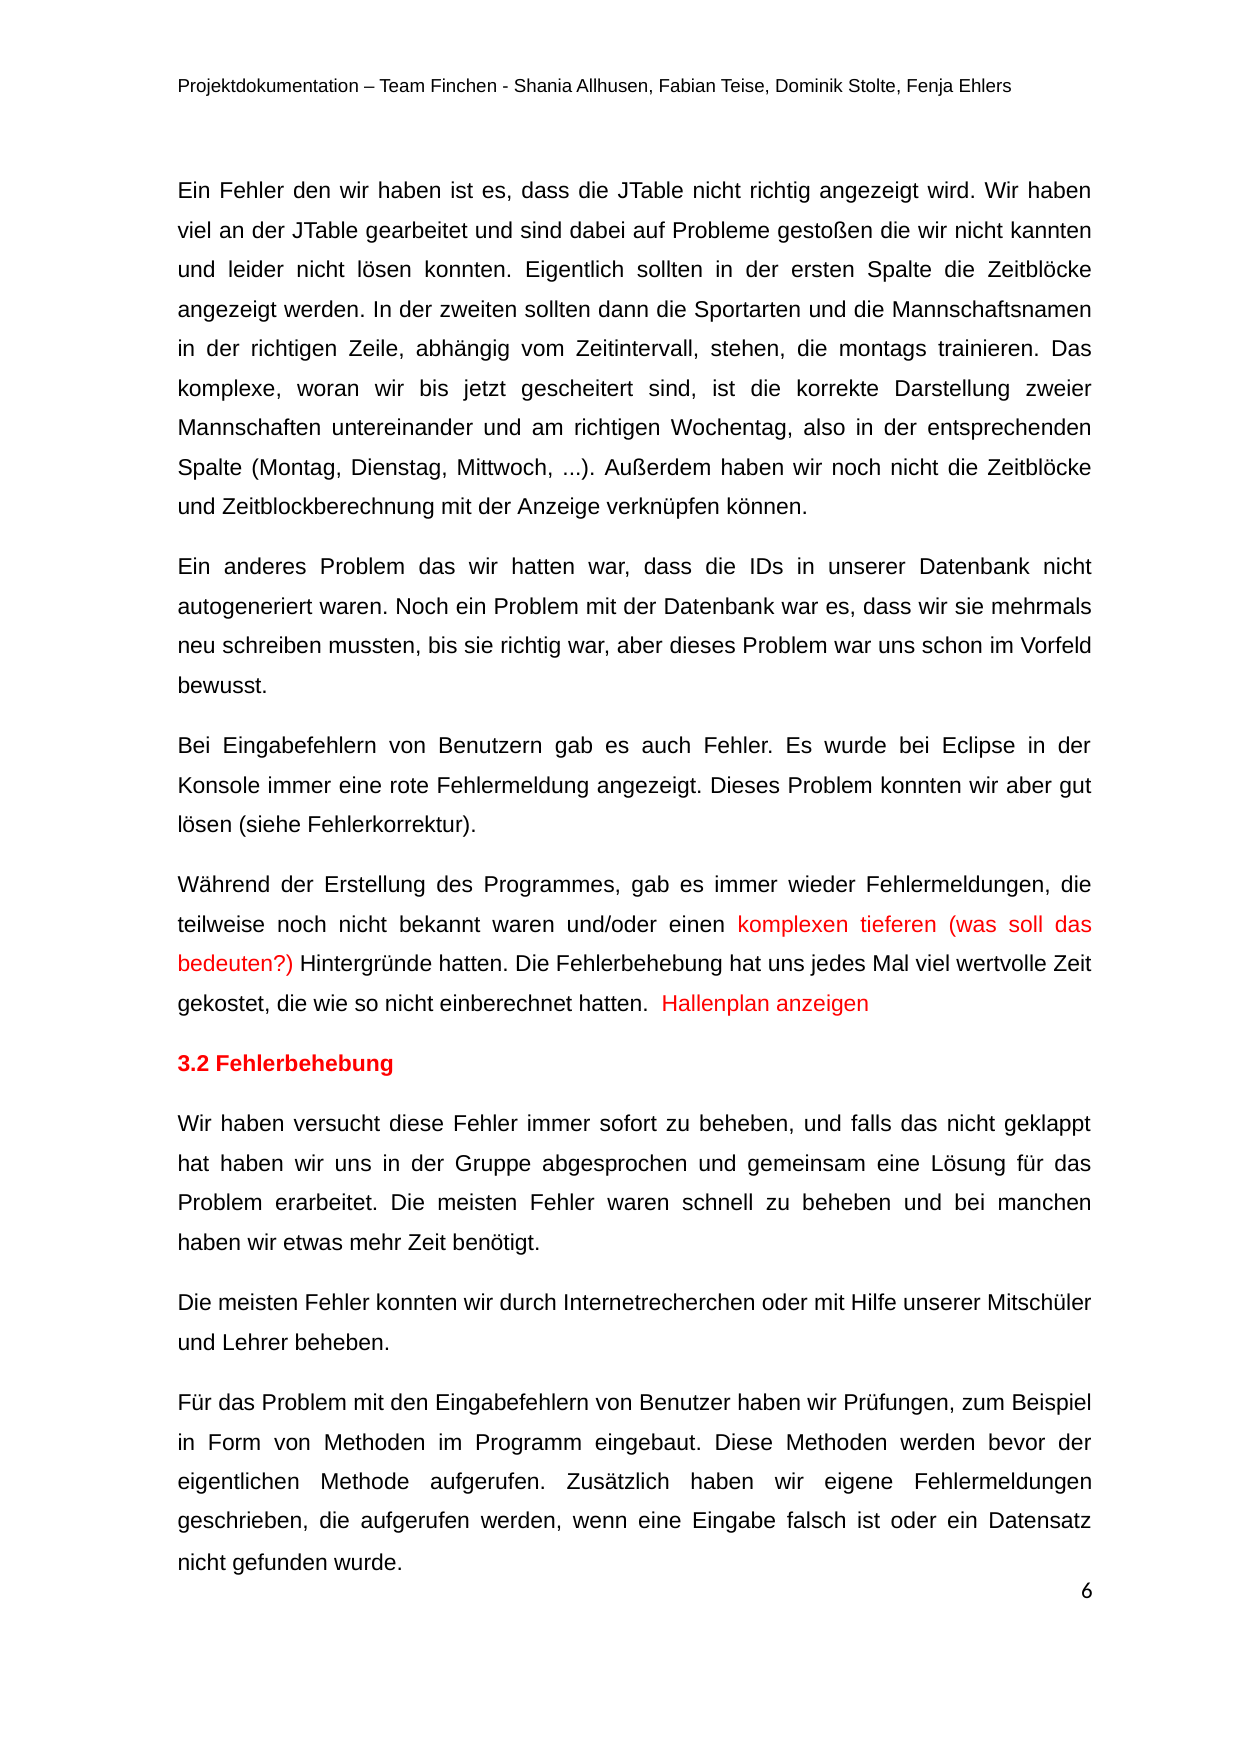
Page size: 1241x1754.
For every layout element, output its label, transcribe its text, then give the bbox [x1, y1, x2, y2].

text Die meisten Fehler konnten wir durch Internetrecherchen oder mit Hilfe unserer Mitschüler und Lehrer beheben. [177, 1289, 1092, 1355]
text Für das Problem mit den Eingabefehlern von Benutzer haben wir Prüfungen, zum Beispiel in Form von Methoden im Programm eingebaut. Diese Methoden werden bevor der eigentlichen Methode aufgerufen. Zusätzlich haben wir eigene Fehlermeldungen geschrieben, die aufgerufen werden, wenn eine Eingabe falsch ist oder ein Datensatz nicht gefunden wurde. [177, 1389, 1092, 1576]
text Während der Erstellung des Programmes, gab es immer wieder Fehlermeldungen, die teilweise noch nicht bekannt waren und/oder einen komplexen tieferen (was soll das bedeuten?) Hintergründe hatten. Die Fehlerbehebung hat uns jedes Mal viel wertvolle Zeit gekostet, die wie so nicht einberechnet hatten. Hallenplan anzeigen [177, 871, 1092, 1016]
text Ein anderes Problem das wir hatten war, dass die IDs in unserer Datenbank nicht autogeneriert waren. Noch ein Problem mit der Datenbank war es, dass wir sie mehrmals neu schreiben mussten, bis sie richtig war, aber dieses Problem war uns schon im Vorfeld bewusst. [177, 553, 1092, 698]
text Wir haben versucht diese Fehler immer sofort zu beheben, und falls das nicht geklappt hat haben wir uns in der Gruppe abgesprochen und gemeinsam eine Lösung für das Problem erarbeitet. Die meisten Fehler waren schnell zu beheben und bei manchen haben wir etwas mehr Zeit benötigt. [177, 1110, 1092, 1255]
text Bei Eingabefehlern von Benutzern gab es auch Fehler. Es wurde bei Eclipse in der Konsole immer eine rote Fehlermeldung angezeigt. Dieses Problem konnten wir aber gut lösen (siehe Fehlerkorrektur). [177, 732, 1092, 837]
text Ein Fehler den wir haben ist es, dass die JTable nicht richtig angezeigt wird. Wir haben viel an der JTable gearbeitet und sind dabei auf Probleme gestoßen die wir nicht kannten und leider nicht lösen konnten. Eigentlich sollten in der ersten Spalte die Zeitblöcke angezeigt werden. In der zweiten sollten dann die Sportarten und die Mannschaftsnamen in der richtigen Zeile, abhängig vom Zeitintervall, stehen, die montags trainieren. Das komplexe, woran wir bis jetzt gescheitert sind, ist die korrekte Darstellung zweier Mannschaften untereinander und am richtigen Wochentag, also in der entsprechenden Spalte (Montag, Dienstag, Mittwoch, ...). Außerdem haben wir noch nicht die Zeitblöcke und Zeitblockberechnung mit der Anzeige verknüpfen können. [177, 177, 1092, 519]
text 3.2 Fehlerbehebung [177, 1050, 1092, 1076]
